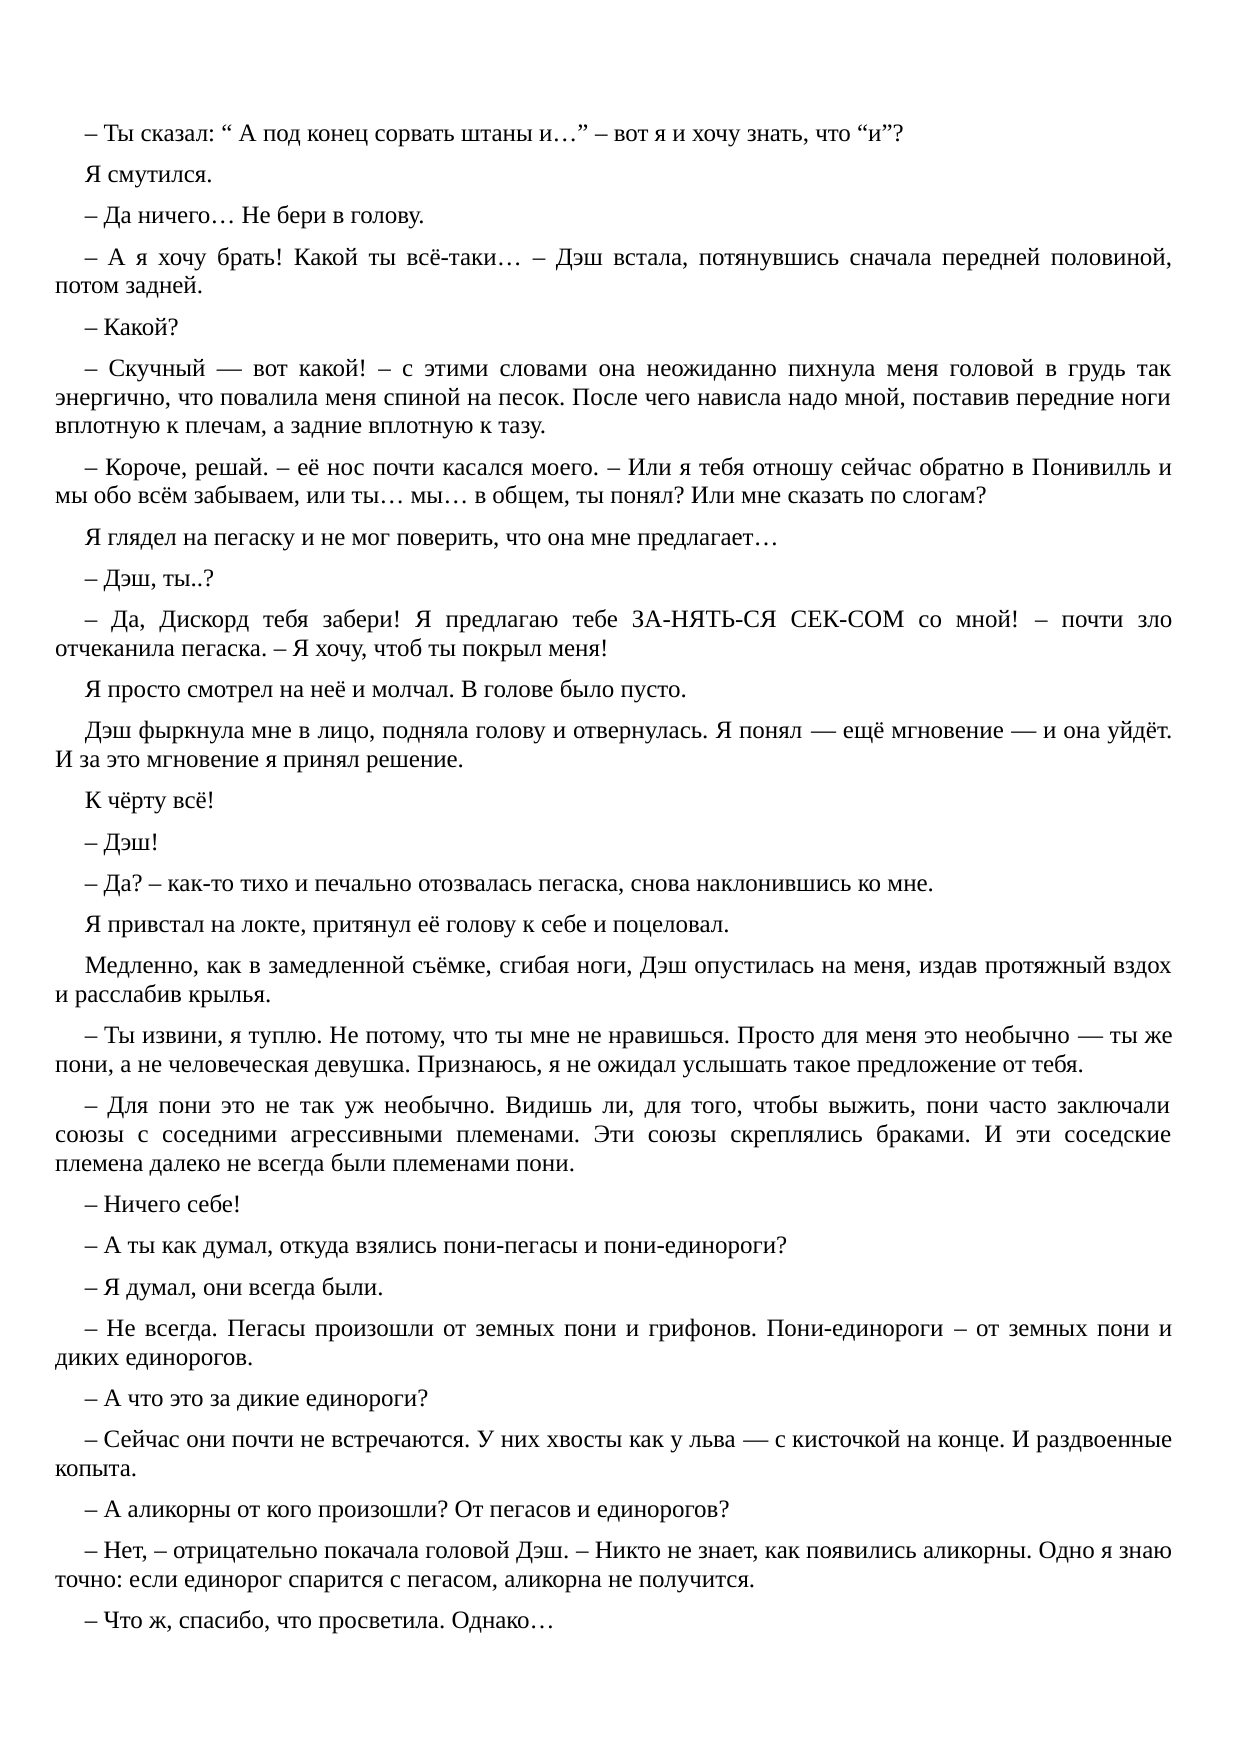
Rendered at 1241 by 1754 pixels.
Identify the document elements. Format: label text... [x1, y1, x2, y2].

text – Для пони это не так уж необычно. Видишь ли, для того, чтобы выжить, пони часто заключали союзы с соседними агрессивными племенами. Эти союзы скреплялись браками. И эти соседские племена далеко не всегда были племенами пони. [55, 1091, 1172, 1177]
text К чёрту всё! [55, 786, 1172, 814]
text – Да, Дискорд тебя забери! Я предлагаю тебе ЗА-НЯТЬ-СЯ СЕК-СОМ со мной! – почти зло отчеканила пегаска. – Я хочу, чтоб ты покрыл меня! [55, 604, 1172, 662]
text – Не всегда. Пегасы произошли от земных пони и грифонов. Пони-единороги – от земных пони и диких единорогов. [55, 1313, 1172, 1371]
text – Сейчас они почти не встречаются. У них хвосты как у льва — с кисточкой на конце. И раздвоенные копыта. [55, 1424, 1172, 1482]
text – Скучный — вот какой! – с этими словами она неожиданно пихнула меня головой в грудь так энергично, что повалила меня спиной на песок. После чего нависла надо мной, поставив передние ноги вплотную к плечам, а задние вплотную к тазу. [55, 353, 1172, 439]
text Я просто смотрел на неё и молчал. В голове было пусто. [55, 674, 1172, 703]
text – Дэш, ты..? [55, 563, 1172, 592]
text – Ничего себе! [55, 1189, 1172, 1218]
text – Я думал, они всегда были. [55, 1272, 1172, 1301]
text Я смутился. [55, 159, 1172, 188]
text – А что это за дикие единороги? [55, 1383, 1172, 1412]
text Я привстал на локте, притянул её голову к себе и поцеловал. [55, 909, 1172, 938]
text – Короче, решай. – её нос почти касался моего. – Или я тебя отношу сейчас обратно в Понивилль и мы обо всём забываем, или ты… мы… в общем, ты понял? Или мне сказать по слогам? [55, 452, 1172, 509]
text Дэш фыркнула мне в лицо, подняла голову и отвернулась. Я понял — ещё мгновение — и она уйдёт. И за это мгновение я принял решение. [55, 716, 1172, 773]
text – Ты сказал: “ А под конец сорвать штаны и…” – вот я и хочу знать, что “и”? [55, 118, 1172, 147]
text – Дэш! [55, 827, 1172, 856]
text – Ты извини, я туплю. Не потому, что ты мне не нравишься. Просто для меня это необычно — ты же пони, а не человеческая девушка. Признаюсь, я не ожидал услышать такое предложение от тебя. [55, 1021, 1172, 1078]
text – А я хочу брать! Какой ты всё-таки… – Дэш встала, потянувшись сначала передней половиной, потом задней. [55, 242, 1172, 299]
text – Да ничего… Не бери в голову. [55, 201, 1172, 229]
text – А ты как думал, откуда взялись пони-пегасы и пони-единороги? [55, 1231, 1172, 1259]
text – А аликорны от кого произошли? От пегасов и единорогов? [55, 1494, 1172, 1523]
text – Что ж, спасибо, что просветила. Однако… [55, 1606, 1172, 1634]
text – Да? – как-то тихо и печально отозвалась пегаска, снова наклонившись ко мне. [55, 868, 1172, 897]
text – Какой? [55, 312, 1172, 341]
text Я глядел на пегаску и не мог поверить, что она мне предлагает… [55, 522, 1172, 551]
text Медленно, как в замедленной съёмке, сгибая ноги, Дэш опустилась на меня, издав протяжный вздох и расслабив крылья. [55, 951, 1172, 1008]
text – Нет, – отрицательно покачала головой Дэш. – Никто не знает, как появились аликорны. Одно я знаю точно: если единорог спарится с пегасом, аликорна не получится. [55, 1536, 1172, 1593]
